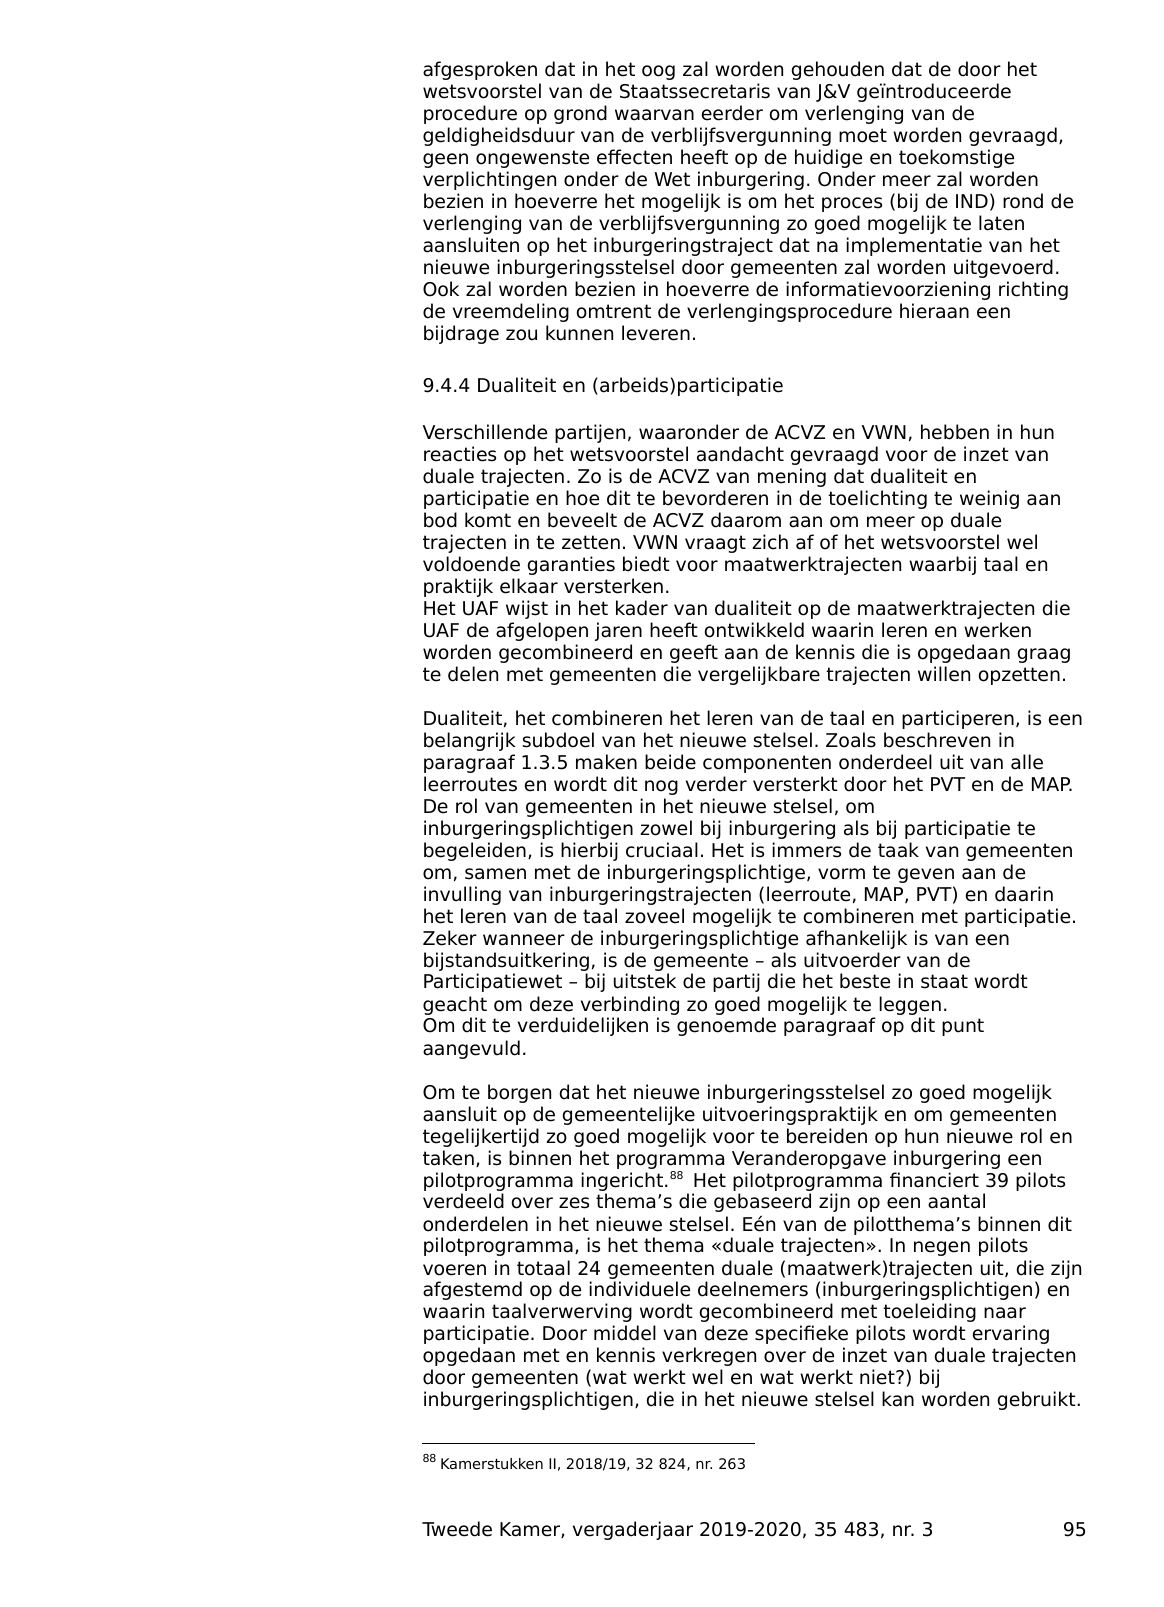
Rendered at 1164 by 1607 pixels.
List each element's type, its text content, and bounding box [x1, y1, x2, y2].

text Het UAF wijst in het kader van dualiteit op de maatwerktrajecten die UAF de afgelopen jaren heeft ontwikkeld waarin leren en werken worden gecombineerd en geeft aan de kennis die is opgedaan graag te delen met gemeenten die vergelijkbare trajecten willen opzetten. [422, 598, 1087, 686]
text Om te borgen dat het nieuwe inburgeringsstelsel zo goed mogelijk aansluit op de gemeentelijke uitvoeringspraktijk en om gemeenten tegelijkertijd zo goed mogelijk voor te bereiden op hun nieuwe rol en taken, is binnen het programma Veranderopgave inburgering een pilotprogramma ingericht. Het pilotprogramma financiert 39 pilots verdeeld over zes thema’s die gebaseerd zijn op een aantal onderdelen in het nieuwe stelsel. Eén van de pilotthema’s binnen dit pilotprogramma, is het thema «duale trajecten». In negen pilots voeren in totaal 24 gemeenten duale (maatwerk)trajecten uit, die zijn afgestemd op de individuele deelnemers (inburgeringsplichtigen) en waarin taalverwerving wordt gecombineerd met toeleiding naar participatie. Door middel van deze specifieke pilots wordt ervaring opgedaan met en kennis verkregen over de inzet van duale trajecten door gemeenten (wat werkt wel en wat werkt niet?) bij inburgeringsplichtigen, die in het nieuwe stelsel kan worden gebruikt. [422, 1082, 1087, 1411]
text Om dit te verduidelijken is genoemde paragraaf op dit punt aangevuld. [422, 1015, 1087, 1059]
text Kamerstukken II, 2018/19, 32 824, nr. 263 [422, 1452, 1087, 1474]
text afgesproken dat in het oog zal worden gehouden dat de door het wetsvoorstel van de Staatssecretaris van J&V geïntroduceerde procedure op grond waarvan eerder om verlenging van de geldigheidsduur van de verblijfsvergunning moet worden gevraagd, geen ongewenste effecten heeft op de huidige en toekomstige verplichtingen onder de Wet inburgering. Onder meer zal worden bezien in hoeverre het mogelijk is om het proces (bij de IND) rond de verlenging van de verblijfsvergunning zo goed mogelijk te laten aansluiten op het inburgeringstraject dat na implementatie van het nieuwe inburgeringsstelsel door gemeenten zal worden uitgevoerd. Ook zal worden bezien in hoeverre de informatievoorziening richting de vreemdeling omtrent de verlengingsprocedure hieraan een bijdrage zou kunnen leveren. [422, 59, 1087, 345]
subtitle 9.4.4 Dualiteit en (arbeids)participatie [422, 375, 1087, 397]
text Dualiteit, het combineren het leren van de taal en participeren, is een belangrijk subdoel van het nieuwe stelsel. Zoals beschreven in paragraaf 1.3.5 maken beide componenten onderdeel uit van alle leerroutes en wordt dit nog verder versterkt door het PVT en de MAP. De rol van gemeenten in het nieuwe stelsel, om inburgeringsplichtigen zowel bij inburgering als bij participatie te begeleiden, is hierbij cruciaal. Het is immers de taak van gemeenten om, samen met de inburgeringsplichtige, vorm te geven aan de invulling van inburgeringstrajecten (leerroute, MAP, PVT) en daarin het leren van de taal zoveel mogelijk te combineren met participatie. Zeker wanneer de inburgeringsplichtige afhankelijk is van een bijstandsuitkering, is de gemeente – als uitvoerder van de Participatiewet – bij uitstek de partij die het beste in staat wordt geacht om deze verbinding zo goed mogelijk te leggen. [422, 708, 1087, 1015]
text Verschillende partijen, waaronder de ACVZ en VWN, hebben in hun reacties op het wetsvoorstel aandacht gevraagd voor de inzet van duale trajecten. Zo is de ACVZ van mening dat dualiteit en participatie en hoe dit te bevorderen in de toelichting te weinig aan bod komt en beveelt de ACVZ daarom aan om meer op duale trajecten in te zetten. VWN vraagt zich af of het wetsvoorstel wel voldoende garanties biedt voor maatwerktrajecten waarbij taal en praktijk elkaar versterken. [422, 422, 1087, 598]
